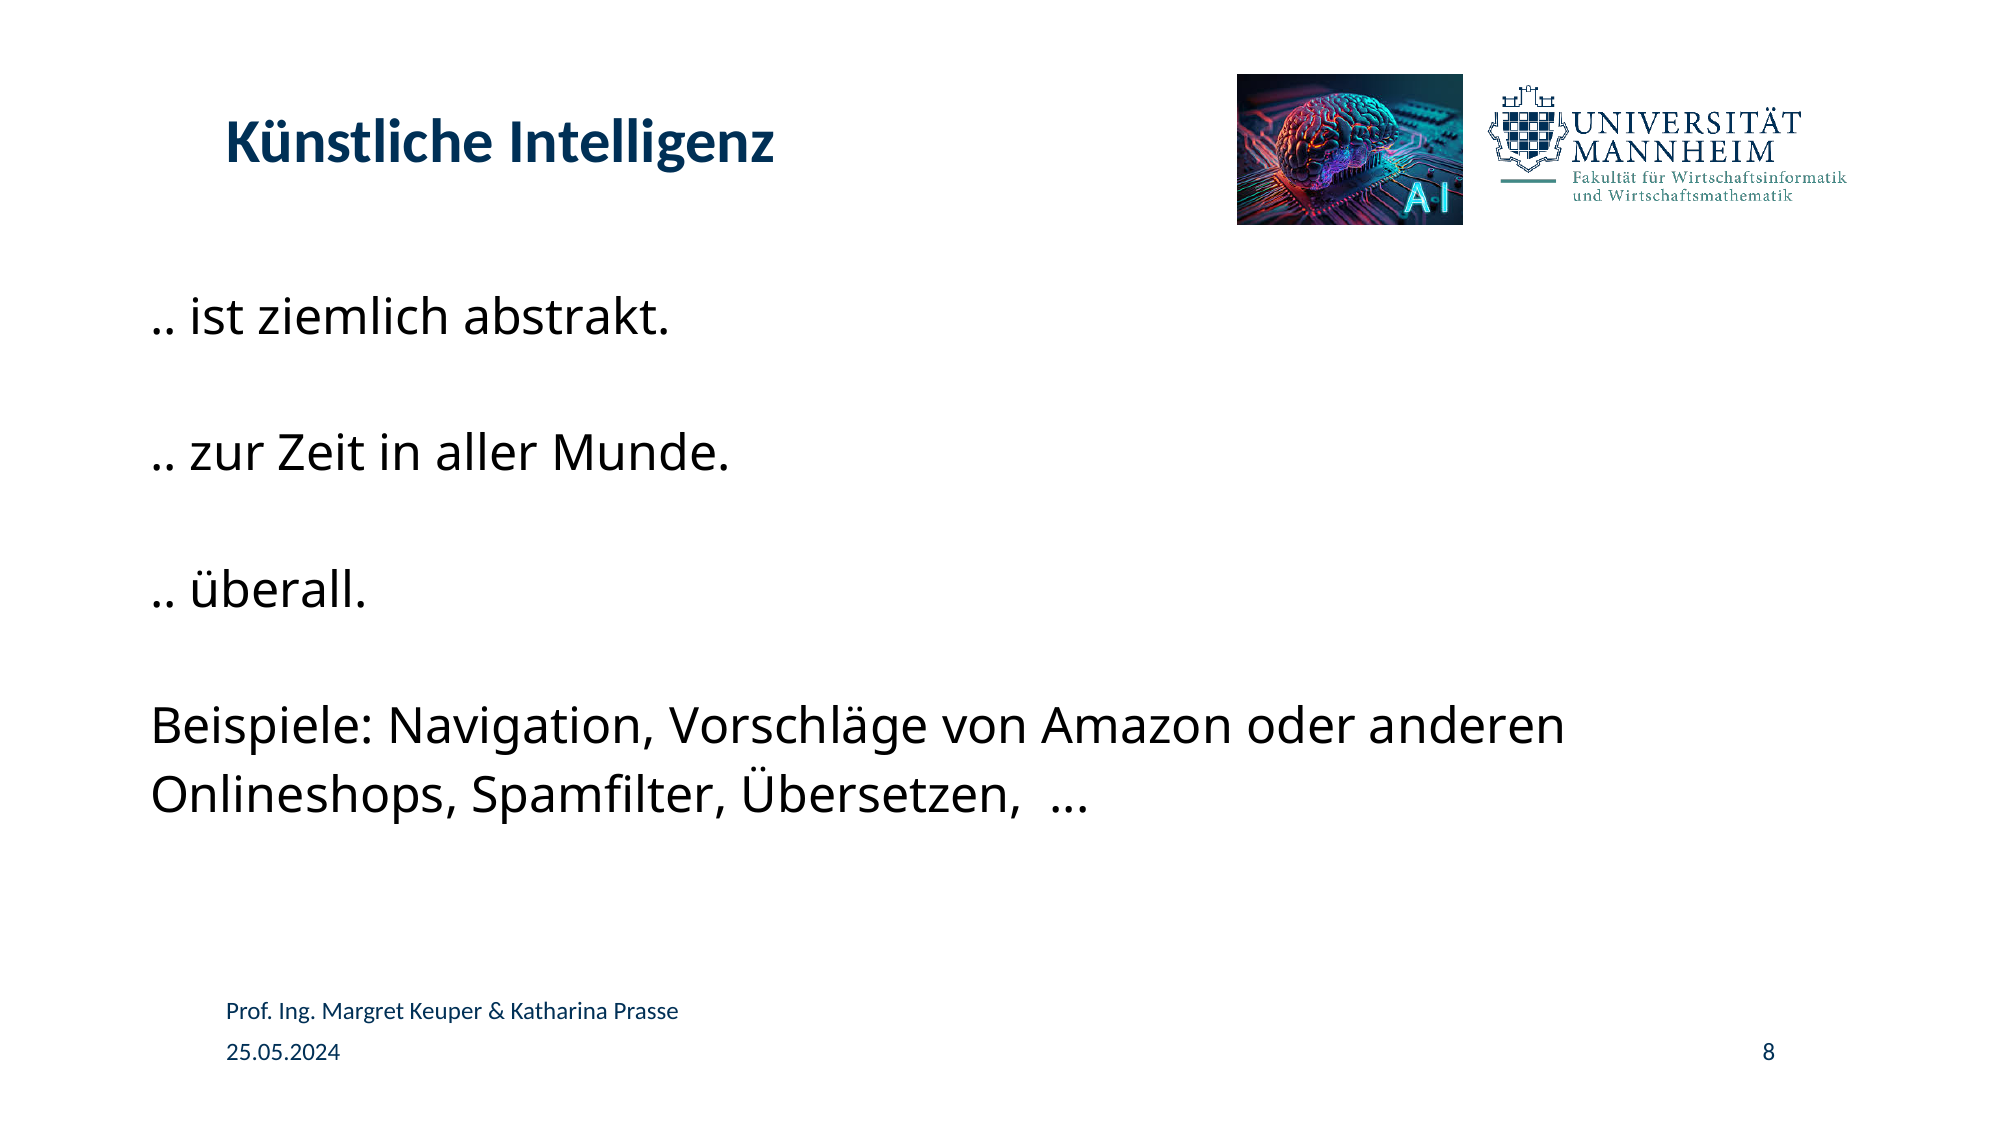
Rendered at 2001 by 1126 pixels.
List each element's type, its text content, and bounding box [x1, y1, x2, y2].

title Künstliche Intelligenz [226, 100, 1351, 280]
text_box .. ist ziemlich abstrakt. .. zur Zeit in aller Munde. .. überall. Beispiele: Navigation, Vorschläge von Amazon oder anderen Onlineshops, Spamfilter, Übersetzen, ... [150, 280, 1838, 747]
picture [1237, 47, 1894, 248]
